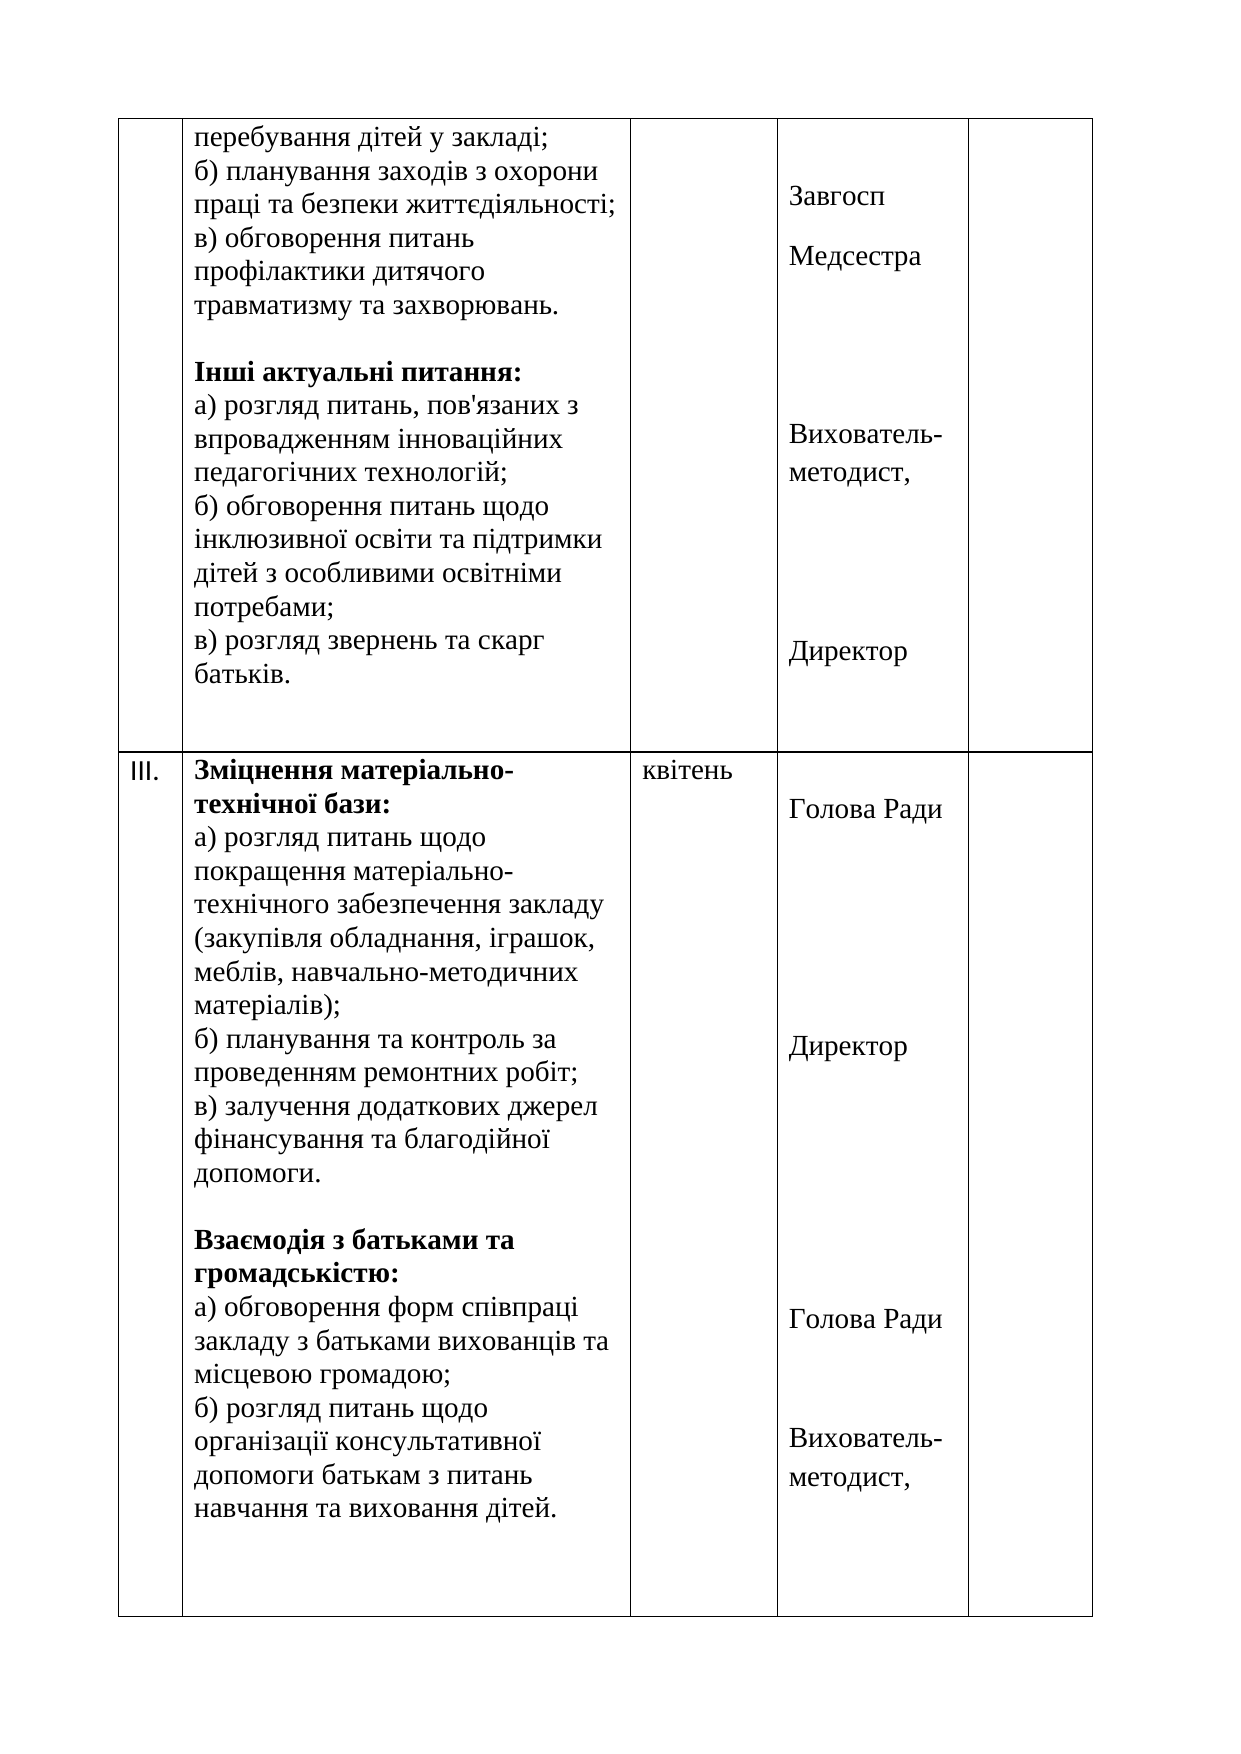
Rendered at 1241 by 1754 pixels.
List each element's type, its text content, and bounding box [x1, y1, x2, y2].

table_cell Голова Ради Директор Голова Ради Вихователь-методист, [778, 753, 968, 1616]
table_cell [119, 119, 182, 751]
table_cell квітень [631, 753, 777, 1616]
table_cell [969, 119, 1092, 751]
table_cell Завгосп Медсестра Вихователь-методист, Директор [778, 119, 968, 751]
table_cell [969, 753, 1092, 1616]
table_cell Зміцнення матеріально-технічної бази: а) розгляд питань щодо покращення матеріально-технічного забезпечення закладу (закупівля обладнання, іграшок, меблів, навчально-методичних матеріалів); б) планування та контроль за проведенням ремонтних робіт; в) залучення додаткових джерел фінансування та благодійної допомоги. Взаємодія з батьками та громадськістю: а) обговорення форм співпраці закладу з батьками вихованців та місцевою громадою; б) розгляд питань щодо організації консультативної допомоги батькам з питань навчання та виховання дітей. [183, 753, 630, 1616]
table_cell перебування дітей у закладі; б) планування заходів з охорони праці та безпеки життєдіяльності; в) обговорення питань профілактики дитячого травматизму та захворювань. Інші актуальні питання: а) розгляд питань, пов'язаних з впровадженням інноваційних педагогічних технологій; б) обговорення питань щодо інклюзивної освіти та підтримки дітей з особливими освітніми потребами; в) розгляд звернень та скарг батьків. [183, 119, 630, 751]
table_cell [631, 119, 777, 751]
table_cell III. [119, 753, 182, 1616]
